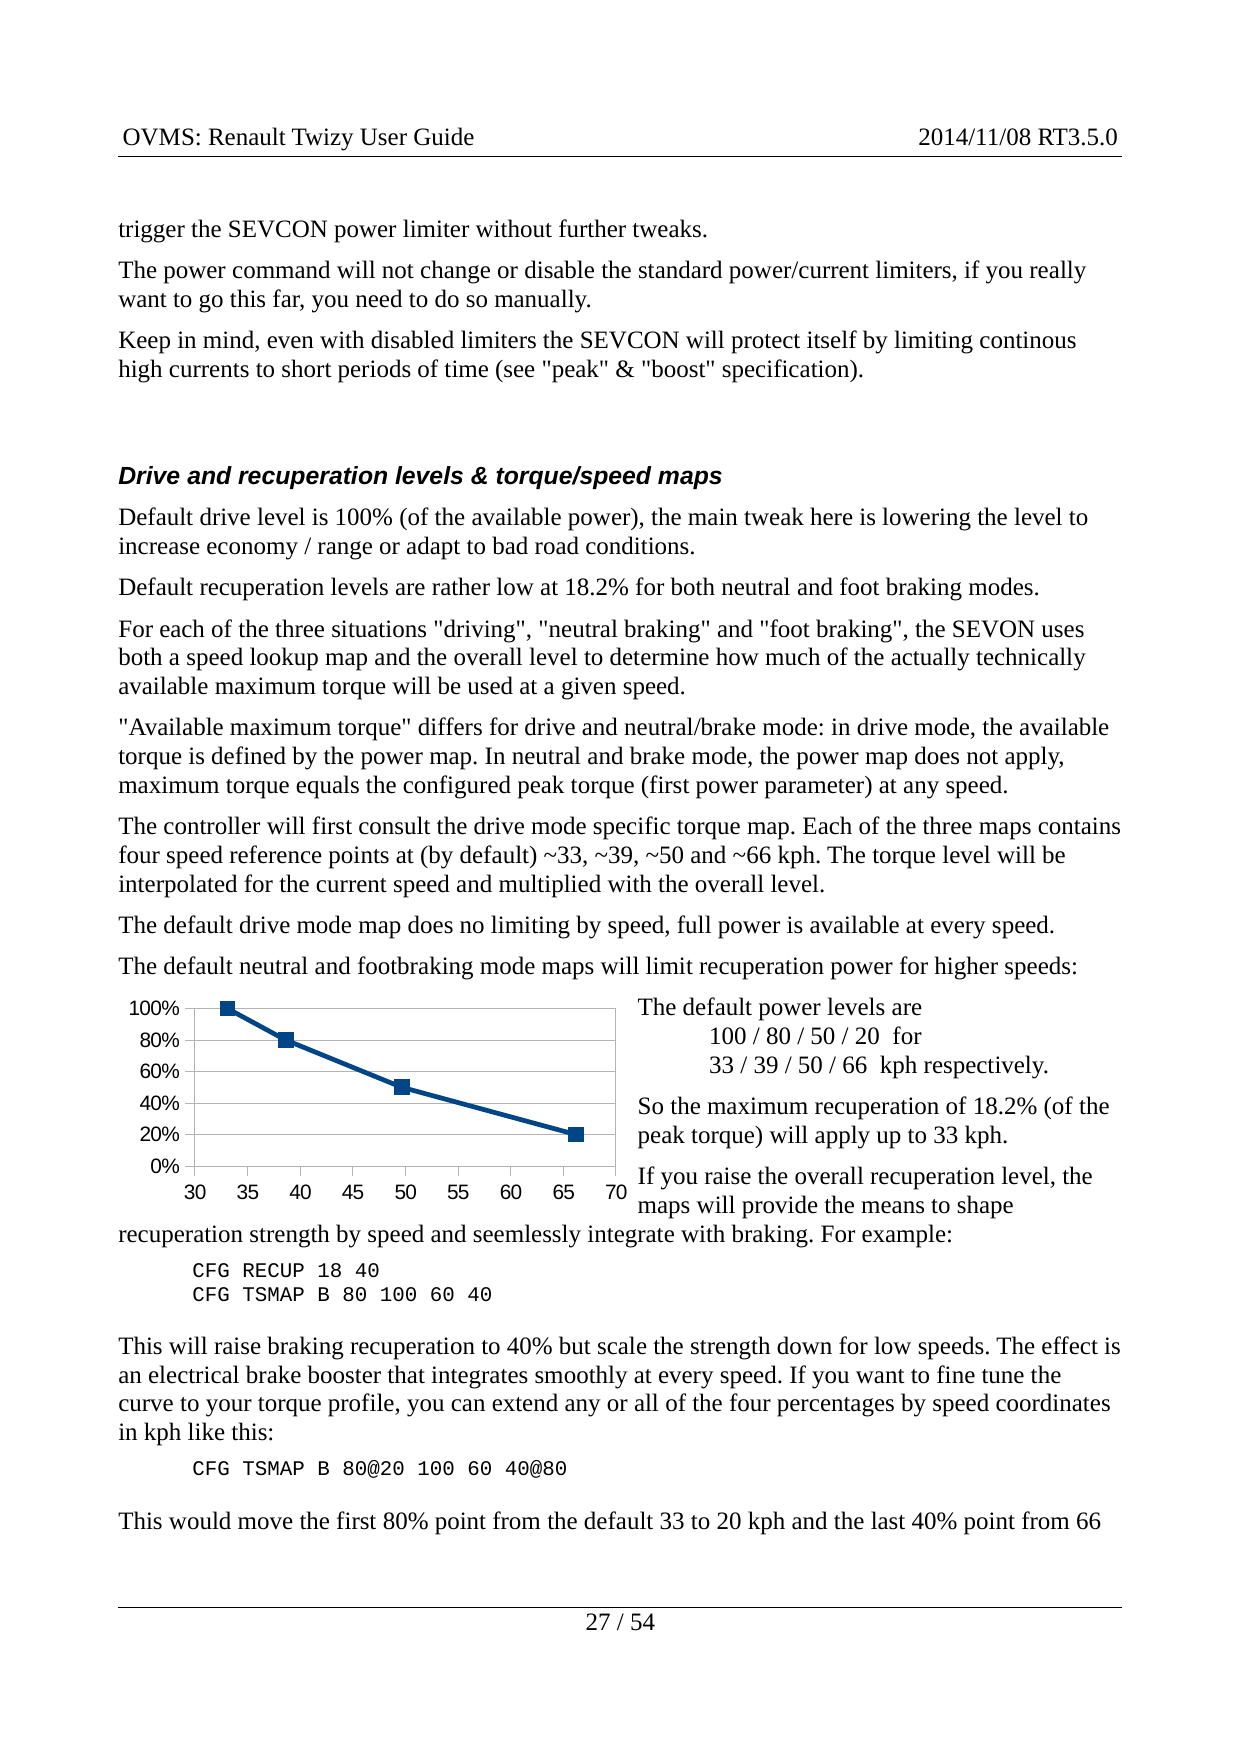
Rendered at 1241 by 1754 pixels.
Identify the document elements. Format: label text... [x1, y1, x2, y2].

text So the maximum recuperation of 18.2% (of the peak torque) will apply up to 33 kph. [638, 1091, 1122, 1149]
text CFG RECUP 18 40 CFG TSMAP B 80 100 60 40 [192, 1260, 1122, 1331]
text trigger the SEVCON power limiter without further tweaks. [118, 214, 1122, 243]
text Default drive level is 100% (of the available power), the main tweak here is lowering the level to increase economy / range or adapt to bad road conditions. [118, 502, 1122, 560]
text "Available maximum torque" differs for drive and neutral/brake mode: in drive mode, the available torque is defined by the power map. In neutral and brake mode, the power map does not apply, maximum torque equals the configured peak torque (first power parameter) at any speed. [118, 712, 1122, 799]
text The default power levels are 100 / 80 / 50 / 20 for 33 / 39 / 50 / 66 kph respectively. [638, 992, 1122, 1079]
text The default neutral and footbraking mode maps will limit recuperation power for higher speeds: [118, 951, 1122, 980]
text Default recuperation levels are rather low at 18.2% for both neutral and foot braking modes. [118, 572, 1122, 601]
text This would move the first 80% point from the default 33 to 20 kph and the last 40% point from 66 [118, 1506, 1122, 1534]
subtitle Drive and recuperation levels & torque/speed maps [118, 461, 1122, 490]
text The power command will not change or disable the standard power/current limiters, if you really want to go this far, you need to do so manually. [118, 255, 1122, 313]
text Keep in mind, even with disabled limiters the SEVCON will protect itself by limiting continous high currents to short periods of time (see "peak" & "boost" specification). [118, 325, 1122, 383]
text The default drive mode map does no limiting by speed, full power is available at every speed. [118, 910, 1122, 939]
text CFG TSMAP B 80@20 100 60 40@80 [192, 1458, 1122, 1506]
text If you raise the overall recuperation level, the maps will provide the means to shape recuperation strength by speed and seemlessly integrate with braking. For example: [118, 1161, 1122, 1247]
text This will raise braking recuperation to 40% but scale the strength down for low speeds. The effect is an electrical brake booster that integrates smoothly at every speed. If you want to fine tune the curve to your torque profile, you can extend any or all of the four percentages by speed coordinates in kph like this: [118, 1331, 1122, 1446]
text The controller will first consult the drive mode specific torque map. Each of the three maps contains four speed reference points at (by default) ~33, ~39, ~50 and ~66 kph. The torque level will be interpolated for the current speed and multiplied with the overall level. [118, 811, 1122, 897]
text For each of the three situations "driving", "neutral braking" and "foot braking", the SEVON uses both a speed lookup map and the overall level to determine how much of the actually technically available maximum torque will be used at a given speed. [118, 614, 1122, 700]
